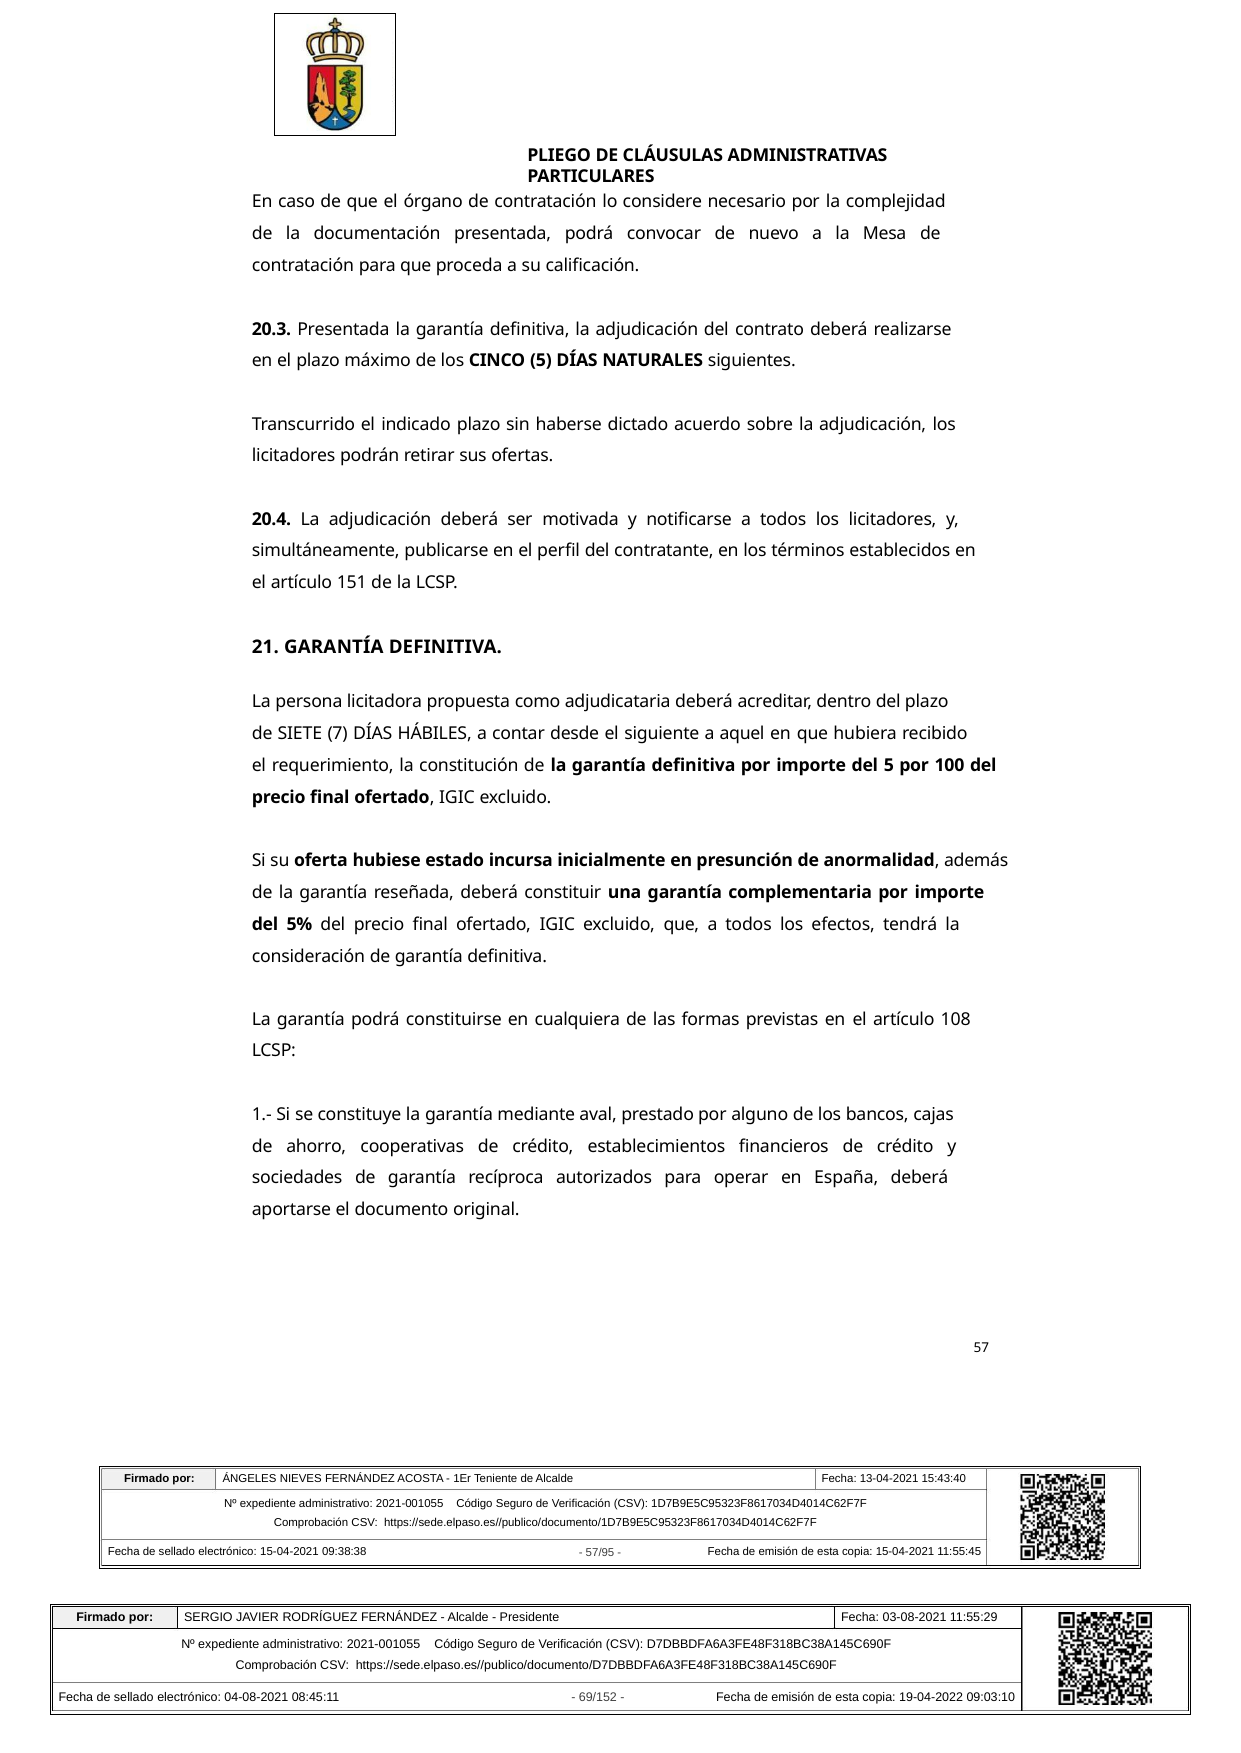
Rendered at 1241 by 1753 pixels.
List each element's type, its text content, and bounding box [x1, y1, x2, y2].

text 0.4. La adjudicación deberá ser motivada y notificarse a todos los licitadores, y, [261, 508, 1013, 529]
text 2 [252, 324, 257, 332]
text 57 [973, 1339, 1009, 1356]
text Comprobación CSV: https://sede.elpaso.es//publico/documento/1D7B9E5C95323F8617034D4014C62F7F [273, 1517, 889, 1529]
text PLIEGO DE CLÁUSULAS ADMINISTRATIVAS PARTICULARES [527, 145, 1013, 187]
text Transcurrido el indicado plazo sin haberse dictado acuerdo sobre la adjudicación, los [252, 414, 1013, 434]
text La persona licitadora propuesta como adjudicataria deberá acreditar, dentro del plazo [252, 691, 1014, 712]
text 1. GARANTÍA DEFINITIVA. [262, 635, 514, 658]
text el artículo 151 de la LCSP. [252, 572, 1013, 593]
text aportarse el documento original. [252, 1199, 1014, 1220]
text licitadores podrán retirar sus ofertas. [252, 446, 1013, 466]
picture [51, 1605, 1190, 1714]
text consideración de garantía definitiva. [252, 946, 1013, 966]
text Fecha de sellado electrónico: 04-08-2021 08:45:11 [58, 1690, 365, 1704]
text en el plazo máximo de los CINCO (5) DÍAS NATURALES siguientes. [252, 350, 819, 371]
text Si su oferta hubiese estado incursa inicialmente en presunción de anormalidad, además [252, 850, 1013, 871]
text de ahorro, cooperativas de crédito, establecimientos financieros de crédito y [252, 1136, 1014, 1156]
text Comprobación CSV: https://sede.elpaso.es//publico/documento/D7DBBDFA6A3FE48F318BC38A145C690F [235, 1658, 918, 1672]
text La garantía podrá constituirse en cualquiera de las formas previstas en el artículo 108 [252, 1009, 1013, 1029]
text 0.3. Presentada la garantía definitiva, la adjudicación del contrato deberá realizarse [261, 318, 1013, 339]
text 1 [252, 1104, 261, 1124]
text de la documentación presentada, podrá convocar de nuevo a la Mesa de [252, 223, 1013, 243]
picture [275, 14, 395, 135]
text 2 [252, 514, 257, 522]
text Nº expediente administrativo: 2021-001055 Código Seguro de Verificación (CSV): D7DBBDFA6A3FE48F318BC38A145C690F [181, 1638, 918, 1652]
text ÁNGELES NIEVES FERNÁNDEZ ACOSTA - 1Er Teniente de Alcalde [222, 1473, 601, 1485]
text SERGIO JAVIER RODRÍGUEZ FERNÁNDEZ - Alcalde - Presidente [184, 1610, 586, 1624]
text Fecha: 03-08-2021 11:55:29 [841, 1610, 1022, 1624]
text 2 [252, 508, 261, 523]
text Fecha de emisión de esta copia: 19-04-2022 09:03:10 [716, 1690, 1040, 1704]
text Firmado por: [76, 1610, 172, 1624]
text - 57/95 - [578, 1546, 638, 1559]
picture [100, 1467, 1140, 1568]
text el requerimiento, la constitución de la garantía definitiva por importe del 5 por 100 del [252, 755, 1014, 776]
text de la garantía reseñada, deberá constituir una garantía complementaria por importe [252, 882, 1013, 902]
text del 5% del precio final ofertado, IGIC excluido, que, a todos los efectos, tendrá la [252, 914, 1013, 934]
text Nº expediente administrativo: 2021-001055 Código Seguro de Verificación (CSV): 1D7B9E5C95323F8617034D4014C62F7F [224, 1498, 889, 1511]
text 2 [252, 635, 262, 658]
text simultáneamente, publicarse en el perfil del contratante, en los términos establecidos en [252, 541, 1013, 561]
text En caso de que el órgano de contratación lo considere necesario por la complejidad [252, 191, 1013, 212]
text .- Si se constituye la garantía mediante aval, prestado por alguno de los bancos, cajas [261, 1104, 1013, 1124]
text contratación para que proceda a su calificación. [252, 255, 1013, 275]
text Firmado por: [124, 1473, 211, 1485]
text sociedades de garantía recíproca autorizados para operar en España, deberá [252, 1167, 1014, 1188]
text 2 [252, 642, 258, 650]
text Fecha: 13-04-2021 15:43:40 [821, 1473, 987, 1485]
text Fecha de emisión de esta copia: 15-04-2021 11:55:45 [707, 1546, 1006, 1558]
text LCSP: [252, 1041, 1013, 1061]
text de SIETE (7) DÍAS HÁBILES, a contar desde el siguiente a aquel en que hubiera recibido [252, 723, 1014, 744]
text Fecha de sellado electrónico: 15-04-2021 09:38:38 [108, 1546, 390, 1558]
text precio final ofertado, IGIC excluido. [252, 787, 1014, 808]
text 2 [252, 318, 261, 333]
text - 69/152 - [571, 1691, 643, 1705]
